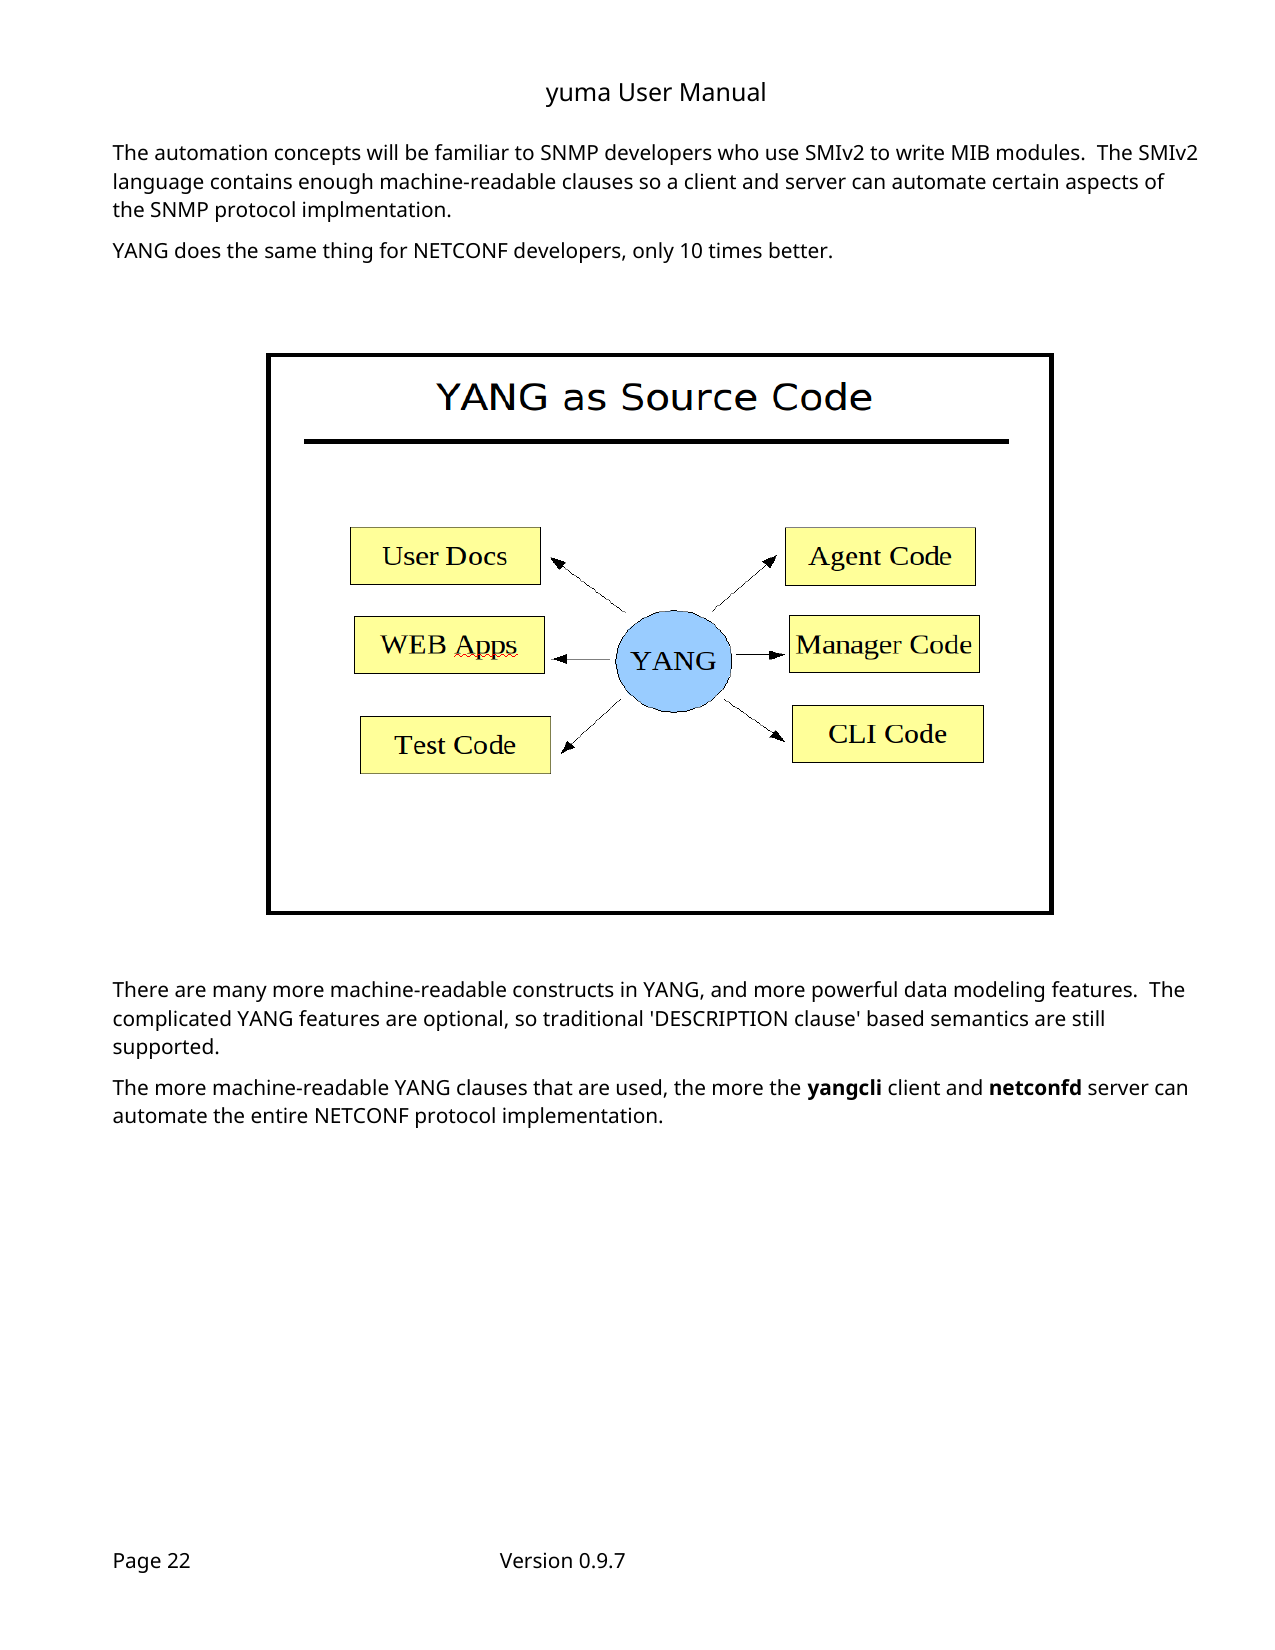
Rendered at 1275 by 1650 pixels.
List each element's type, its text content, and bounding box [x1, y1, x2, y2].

text The automation concepts will be familiar to SNMP developers who use SMIv2 to write MIB modules. The SMIv2 language contains enough machine-readable clauses so a client and server can automate certain aspects of the SNMP protocol implmentation. [112, 138, 1200, 224]
picture [207, 318, 1106, 935]
text There are many more machine-readable constructs in YANG, and more powerful data modeling features. The complicated YANG features are optional, so traditional 'DESCRIPTION clause' based semantics are still supported. [112, 975, 1200, 1061]
text The more machine-readable YANG clauses that are used, the more the yangcli client and netconfd server can automate the entire NETCONF protocol implementation. [112, 1073, 1200, 1130]
text YANG does the same thing for NETCONF developers, only 10 times better. [112, 236, 1200, 265]
